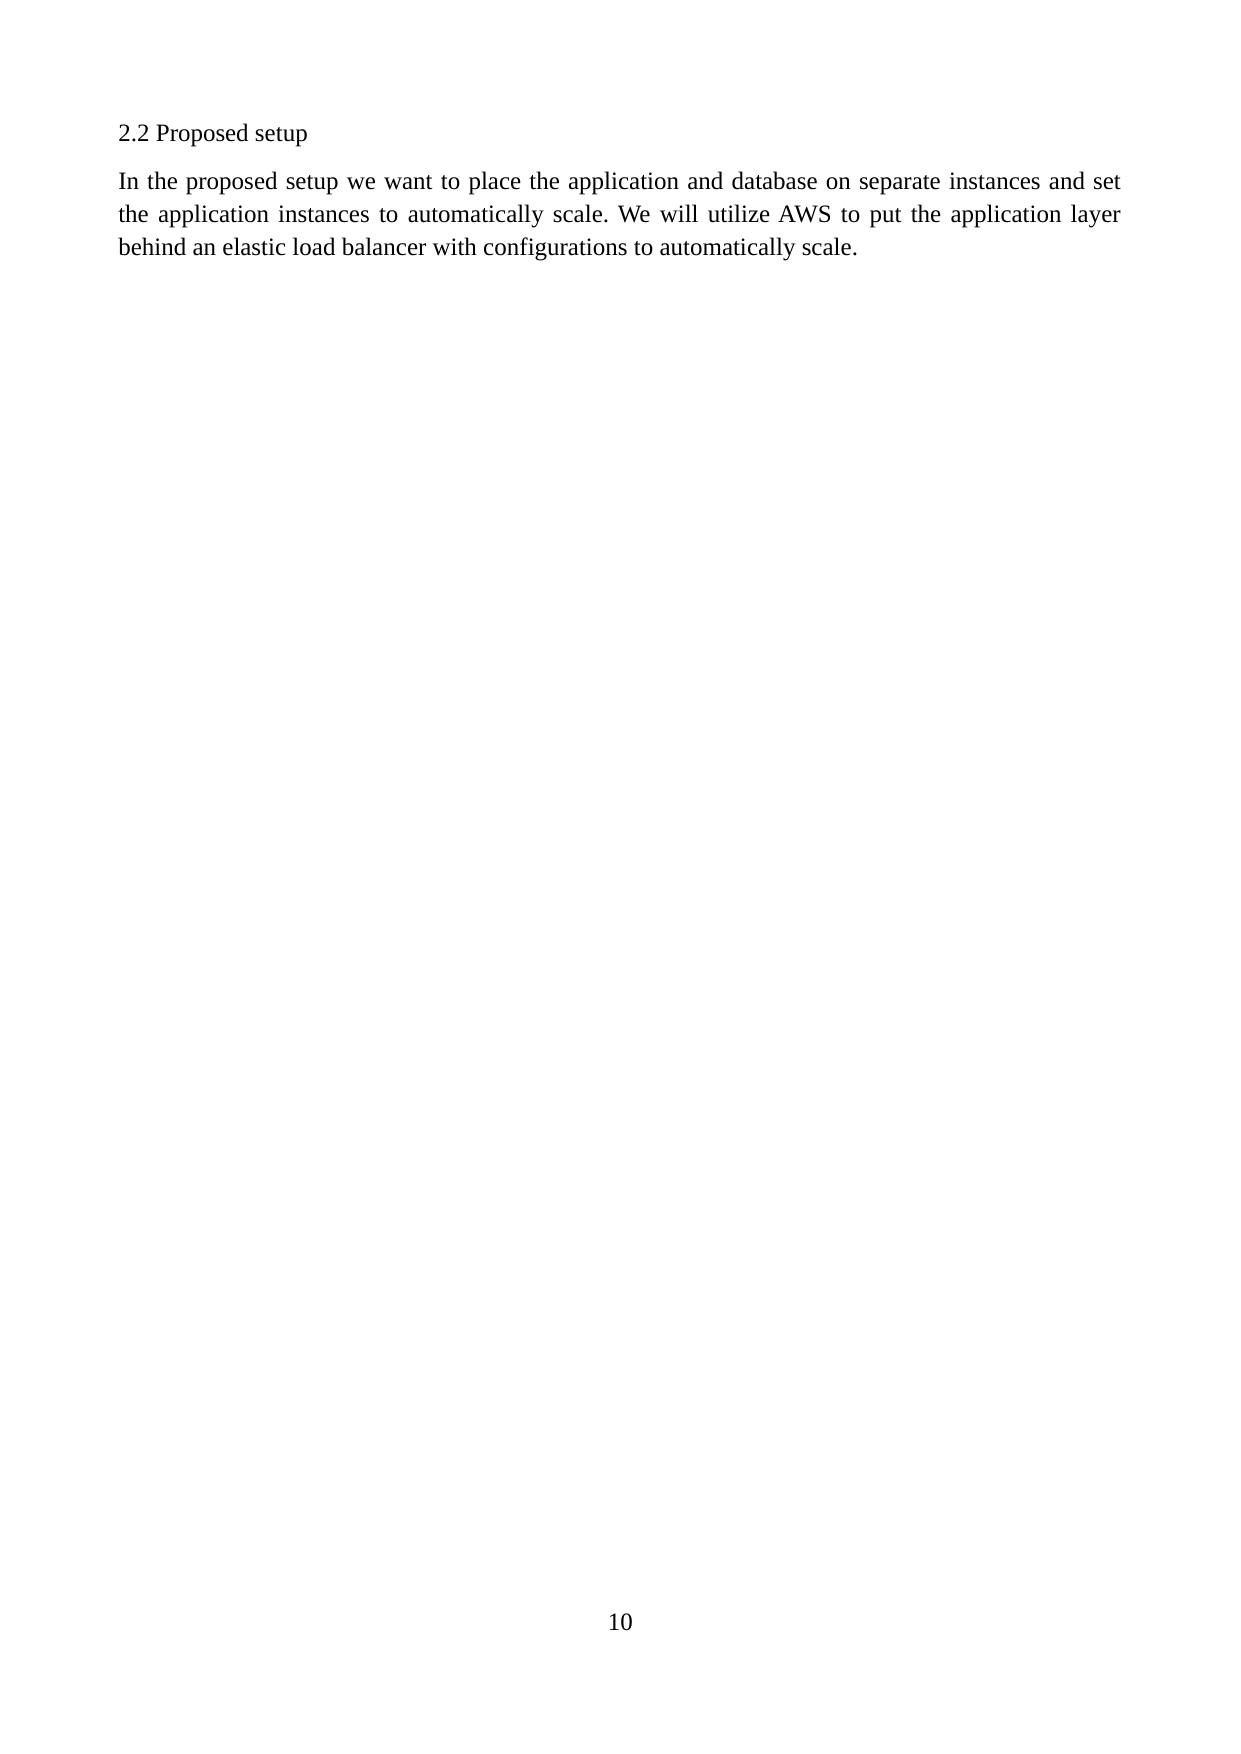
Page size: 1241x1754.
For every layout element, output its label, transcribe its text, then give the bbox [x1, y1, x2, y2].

text In the proposed setup we want to place the application and database on separate instances and set the application instances to automatically scale. We will utilize AWS to put the application layer behind an elastic load balancer with configurations to automatically scale. [118, 166, 1122, 261]
text 2.2 Proposed setup [118, 118, 1122, 147]
